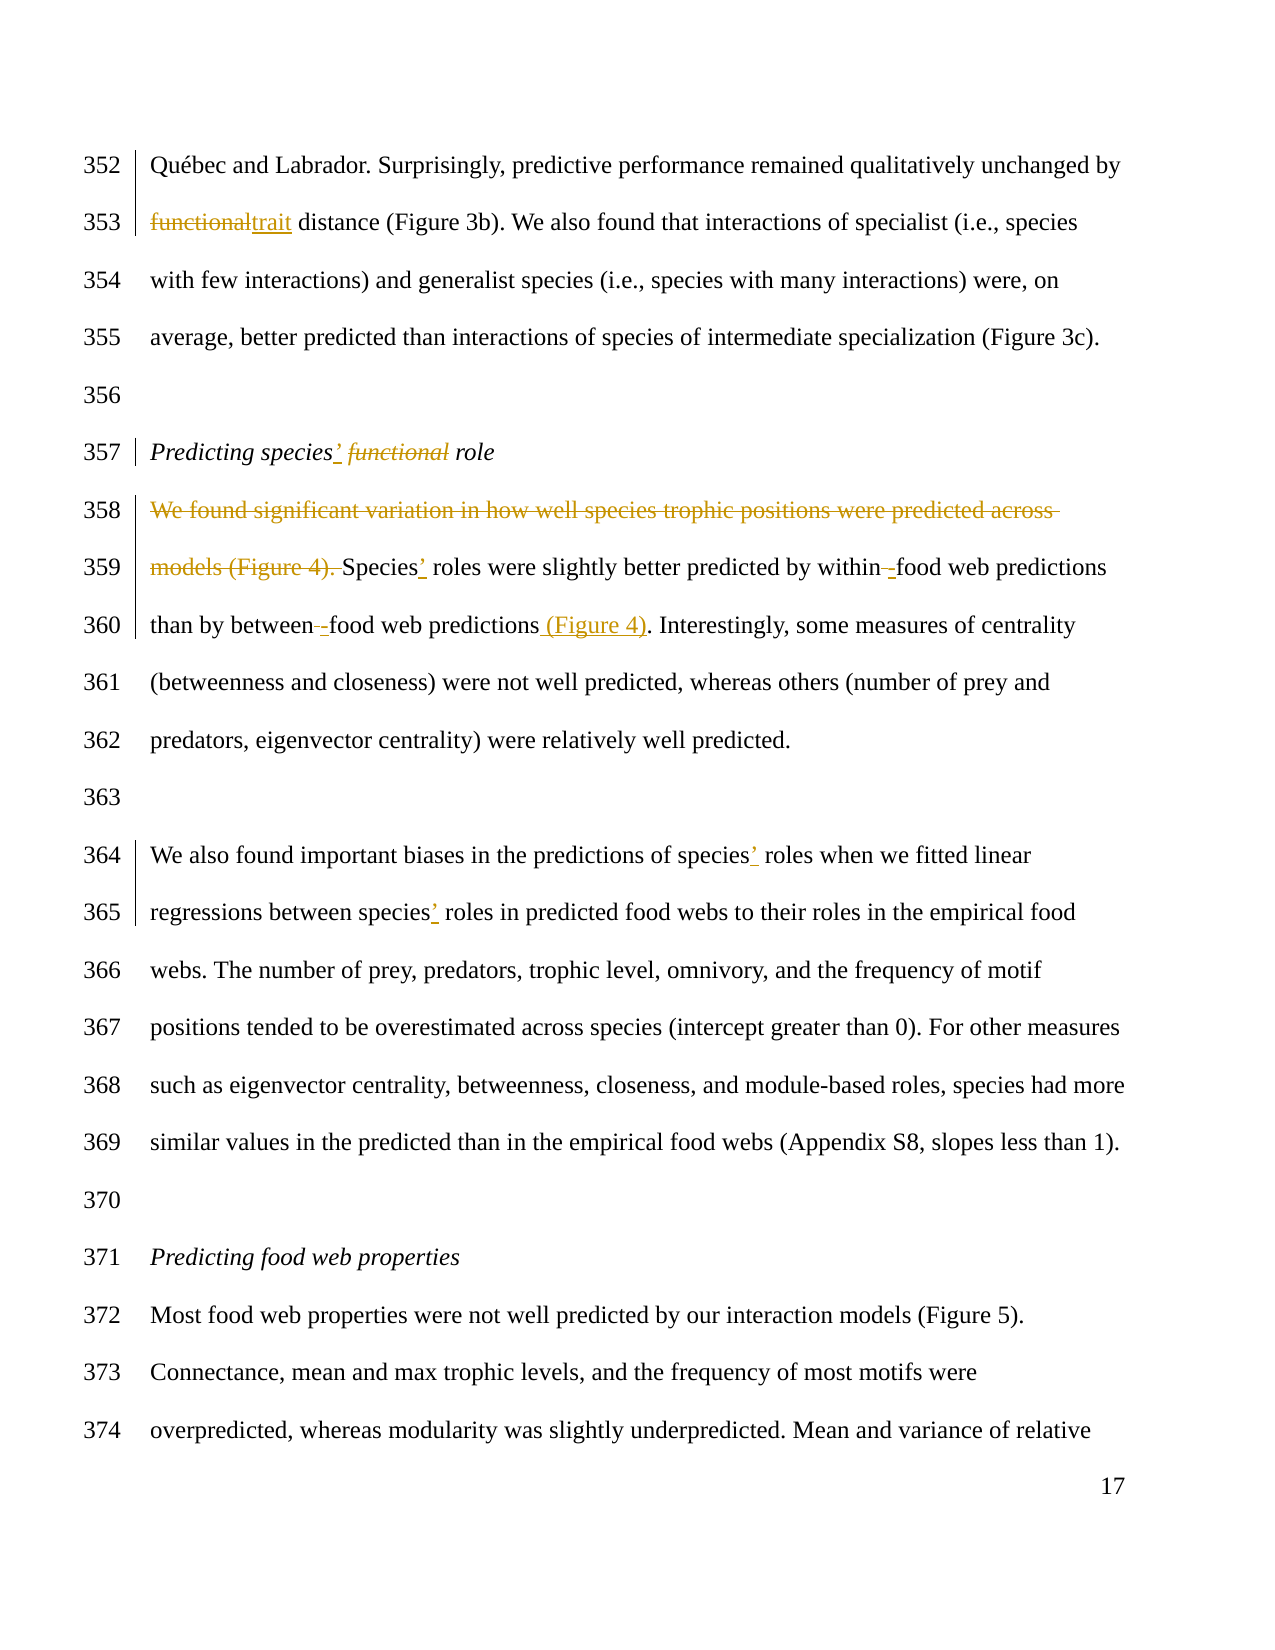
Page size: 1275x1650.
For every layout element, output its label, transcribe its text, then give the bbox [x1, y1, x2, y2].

text Predicting food web properties [150, 1242, 1125, 1271]
text Predicting species’ role [150, 437, 1125, 466]
text Québec and Labrador. Surprisingly, predictive performance remained qualitatively unchanged by trait distance (Figure 3b). We also found that interactions of specialist (i.e., species with few interactions) and generalist species (i.e., species with many interactions) were, on average, better predicted than interactions of species of intermediate specialization (Figure 3c). [150, 150, 1125, 351]
text We also found important biases in the predictions of species’ roles when we fitted linear regressions between species’ roles in predicted food webs to their roles in the empirical food webs. The number of prey, predators, trophic level, omnivory, and the frequency of motif positions tended to be overestimated across species (intercept greater than 0). For other measures such as eigenvector centrality, betweenness, closeness, and module-based roles, species had more similar values in the predicted than in the empirical food webs (Appendix S8, slopes less than 1). [150, 840, 1125, 1156]
text Species’ roles were slightly better predicted by within-food web predictions than by between-food web predictions (Figure 4). Interestingly, some measures of centrality (betweenness and closeness) were not well predicted, whereas others (number of prey and predators, eigenvector centrality) were relatively well predicted. [150, 495, 1125, 754]
text Most food web properties were not well predicted by our interaction models (Figure 5). Connectance, mean and max trophic levels, and the frequency of most motifs were overpredicted, whereas modularity was slightly underpredicted. Mean and variance of relative [150, 1300, 1125, 1444]
